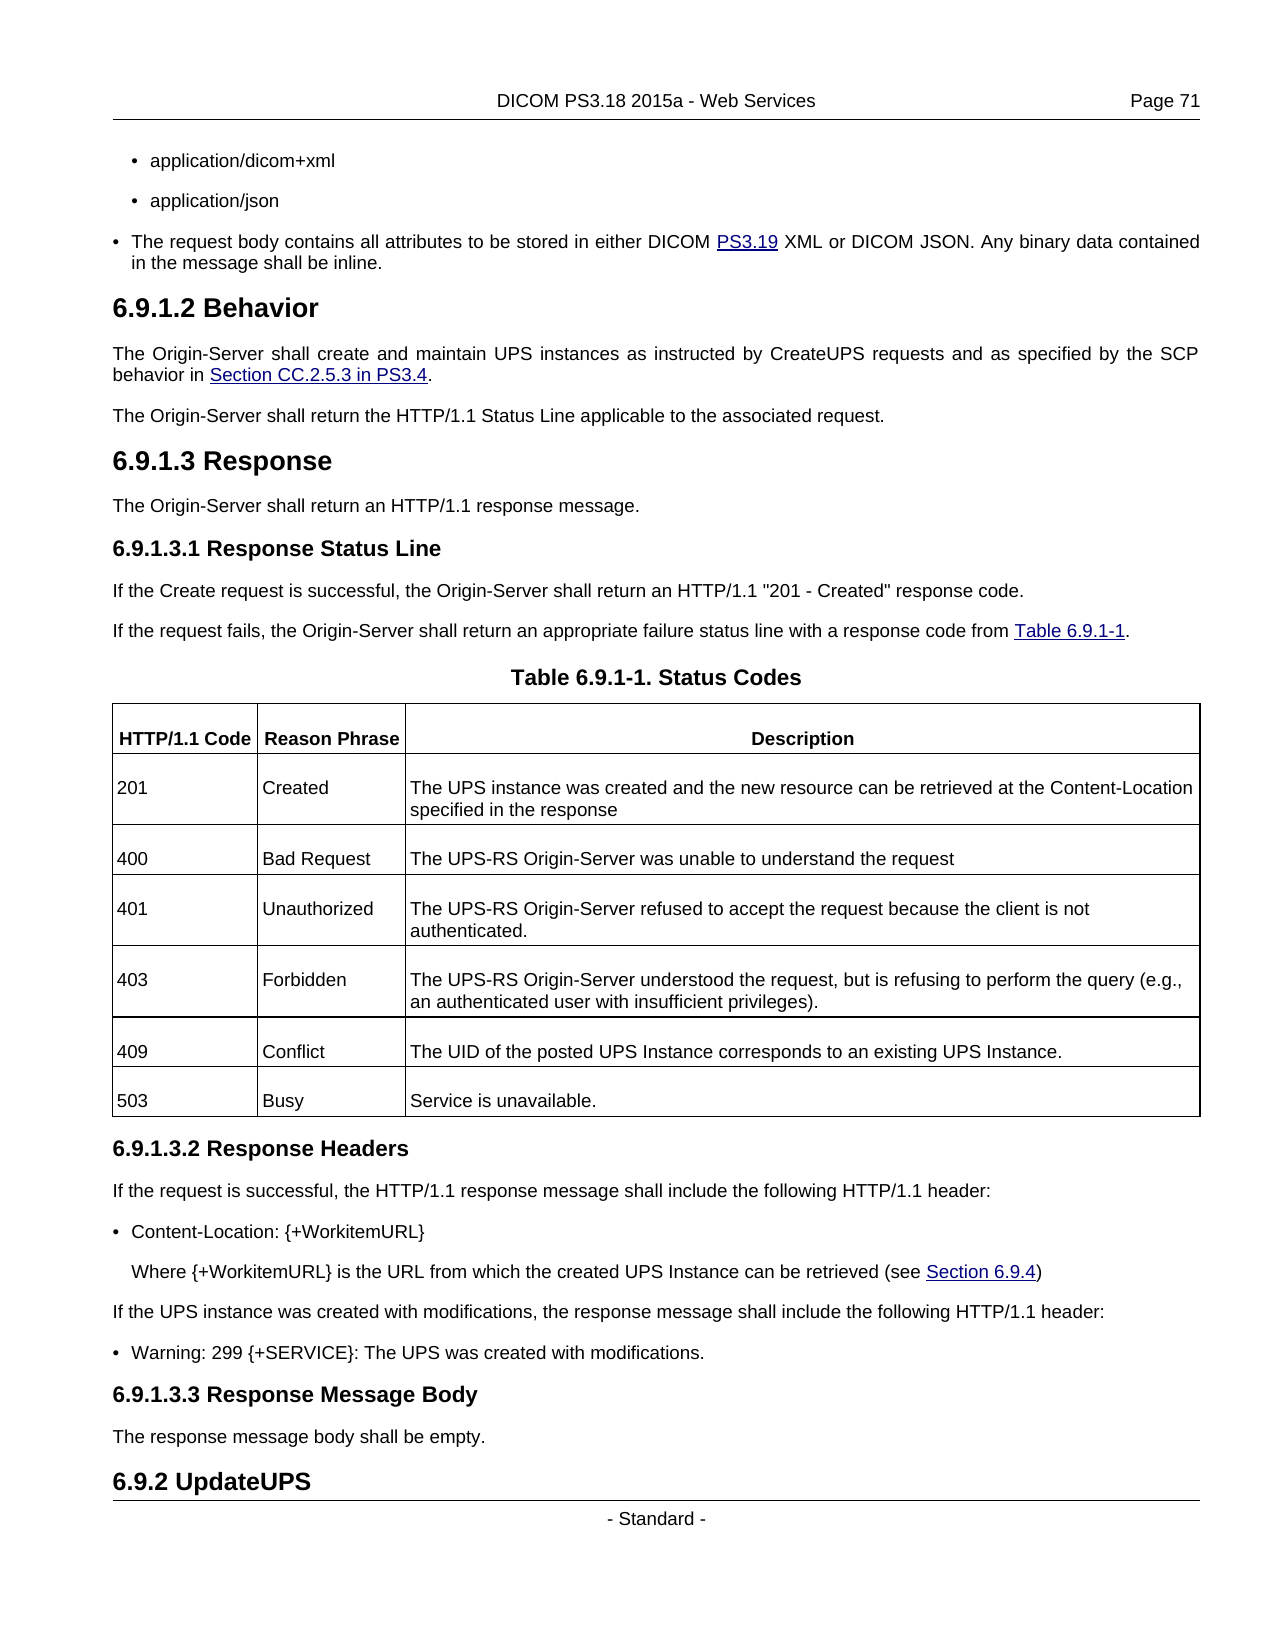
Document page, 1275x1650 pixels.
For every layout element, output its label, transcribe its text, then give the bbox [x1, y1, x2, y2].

list application/dicom+xml [131, 150, 1200, 172]
table_header Description [406, 704, 1199, 753]
text The Origin-Server shall return an HTTP/1.1 response message. [112, 495, 1200, 516]
table_cell Created [258, 754, 405, 824]
table_cell 201 [113, 754, 257, 824]
text 6.9.1.2 Behavior [112, 292, 1200, 324]
text 6.9.1.3.2 Response Headers [112, 1136, 1200, 1161]
table_cell Forbidden [258, 946, 405, 1016]
text If the UPS instance was created with modifications, the response message shall include the following HTTP/1.1 header: [112, 1301, 1200, 1323]
list The request body contains all attributes to be stored in either DICOM PS3.19 XML or DICOM JSON. Any binary data contained in the message shall be inline. [112, 231, 1200, 274]
text 6.9.1.3 Response [112, 445, 1200, 476]
table_cell Unauthorized [258, 875, 405, 945]
table_cell The UPS-RS Origin-Server refused to accept the request because the client is not authenticated. [406, 875, 1199, 945]
table_cell The UPS-RS Origin-Server understood the request, but is refusing to perform the query (e.g., an authenticated user with insufficient privileges). [406, 946, 1199, 1016]
table_cell 403 [113, 946, 257, 1016]
table_cell The UPS-RS Origin-Server was unable to understand the request [406, 825, 1199, 874]
text 6.9.1.3.3 Response Message Body [112, 1382, 1200, 1408]
text 6.9.1.3.1 Response Status Line [112, 535, 1200, 561]
table_cell Service is unavailable. [406, 1067, 1199, 1116]
list Where {+WorkitemURL} is the URL from which the created UPS Instance can be retrieved (see Section 6.9.4) [112, 1261, 1200, 1282]
table_header HTTP/1.1 Code [113, 704, 257, 753]
text If the Create request is successful, the Origin-Server shall return an HTTP/1.1 "201 - Created" response code. [112, 579, 1200, 601]
text If the request is successful, the HTTP/1.1 response message shall include the following HTTP/1.1 header: [112, 1180, 1200, 1202]
table_cell 409 [113, 1018, 257, 1066]
list Content-Location: {+WorkitemURL} [112, 1221, 1200, 1242]
text If the request fails, the Origin-Server shall return an appropriate failure status line with a response code from Table 6.9.1-1. [112, 620, 1200, 641]
text The Origin-Server shall return the HTTP/1.1 Status Line applicable to the associated request. [112, 404, 1200, 426]
table_cell The UPS instance was created and the new resource can be retrieved at the Content-Location specified in the response [406, 754, 1199, 824]
table_header Reason Phrase [258, 704, 405, 753]
table_cell Conflict [258, 1018, 405, 1066]
text The response message body shall be empty. [112, 1426, 1200, 1448]
table_cell 400 [113, 825, 257, 874]
text Table 6.9.1-1. Status Codes [112, 664, 1200, 690]
table_cell The UID of the posted UPS Instance corresponds to an existing UPS Instance. [406, 1018, 1199, 1066]
list application/json [131, 190, 1200, 212]
table_cell Busy [258, 1067, 405, 1116]
table_cell Bad Request [258, 825, 405, 874]
text The Origin-Server shall create and maintain UPS instances as instructed by CreateUPS requests and as specified by the SCP behavior in Section CC.2.5.3 in PS3.4. [112, 342, 1200, 386]
text 6.9.2 UpdateUPS [112, 1467, 1200, 1495]
table_cell 503 [113, 1067, 257, 1116]
table_cell 401 [113, 875, 257, 945]
list Warning: 299 {+SERVICE}: The UPS was created with modifications. [112, 1341, 1200, 1363]
